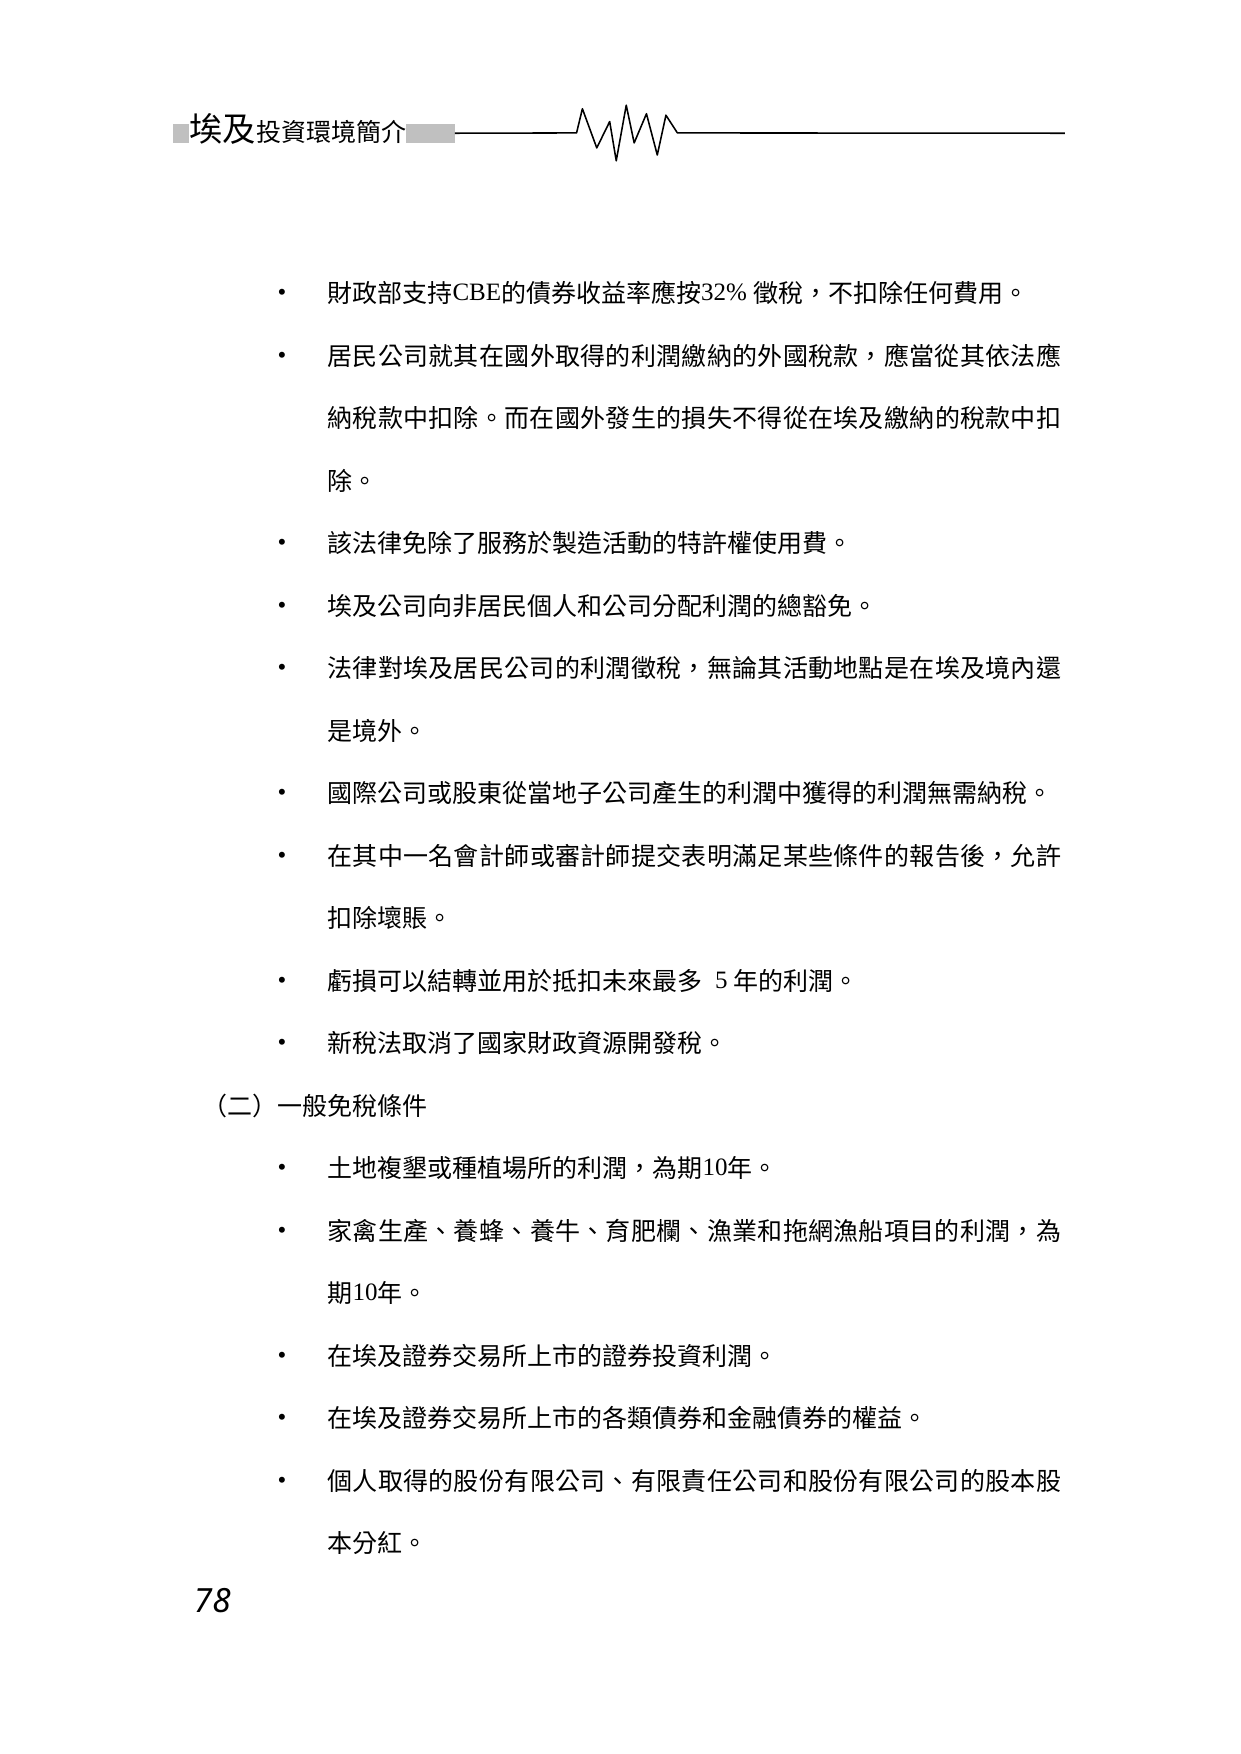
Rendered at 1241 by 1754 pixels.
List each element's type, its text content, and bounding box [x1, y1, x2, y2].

text • 土地複墾或種植場所的利潤，為期10年。 [277, 1125, 1063, 1188]
text • 埃及公司向非居民個人和公司分配利潤的總豁免。 [277, 563, 1063, 625]
text • 個人取得的股份有限公司、有限責任公司和股份有限公司的股本股本分紅。 [277, 1438, 1063, 1563]
text • 居民公司就其在國外取得的利潤繳納的外國稅款，應當從其依法應納稅款中扣除。而在國外發生的損失不得從在埃及繳納的稅款中扣除。 [277, 313, 1063, 500]
text （二）一般免稅條件 [202, 1063, 1063, 1125]
text • 在埃及證券交易所上市的各類債券和金融債券的權益。 [277, 1375, 1063, 1438]
text • 該法律免除了服務於製造活動的特許權使用費。 [277, 500, 1063, 563]
text • 新稅法取消了國家財政資源開發稅。 [277, 1000, 1063, 1063]
text • 在埃及證券交易所上市的證券投資利潤。 [277, 1313, 1063, 1375]
text • 國際公司或股東從當地子公司產生的利潤中獲得的利潤無需納稅。 [277, 750, 1063, 813]
text • 家禽生產、養蜂、養牛、育肥欄、漁業和拖網漁船項目的利潤，為期10年。 [277, 1188, 1063, 1313]
text • 虧損可以結轉並用於抵扣未來最多 5 年的利潤。 [277, 938, 1063, 1000]
text • 在其中一名會計師或審計師提交表明滿足某些條件的報告後，允許扣除壞賬。 [277, 813, 1063, 938]
text • 財政部支持CBE的債券收益率應按32% 徵稅，不扣除任何費用。 [277, 250, 1063, 313]
text • 法律對埃及居民公司的利潤徵稅，無論其活動地點是在埃及境內還是境外。 [277, 625, 1063, 750]
